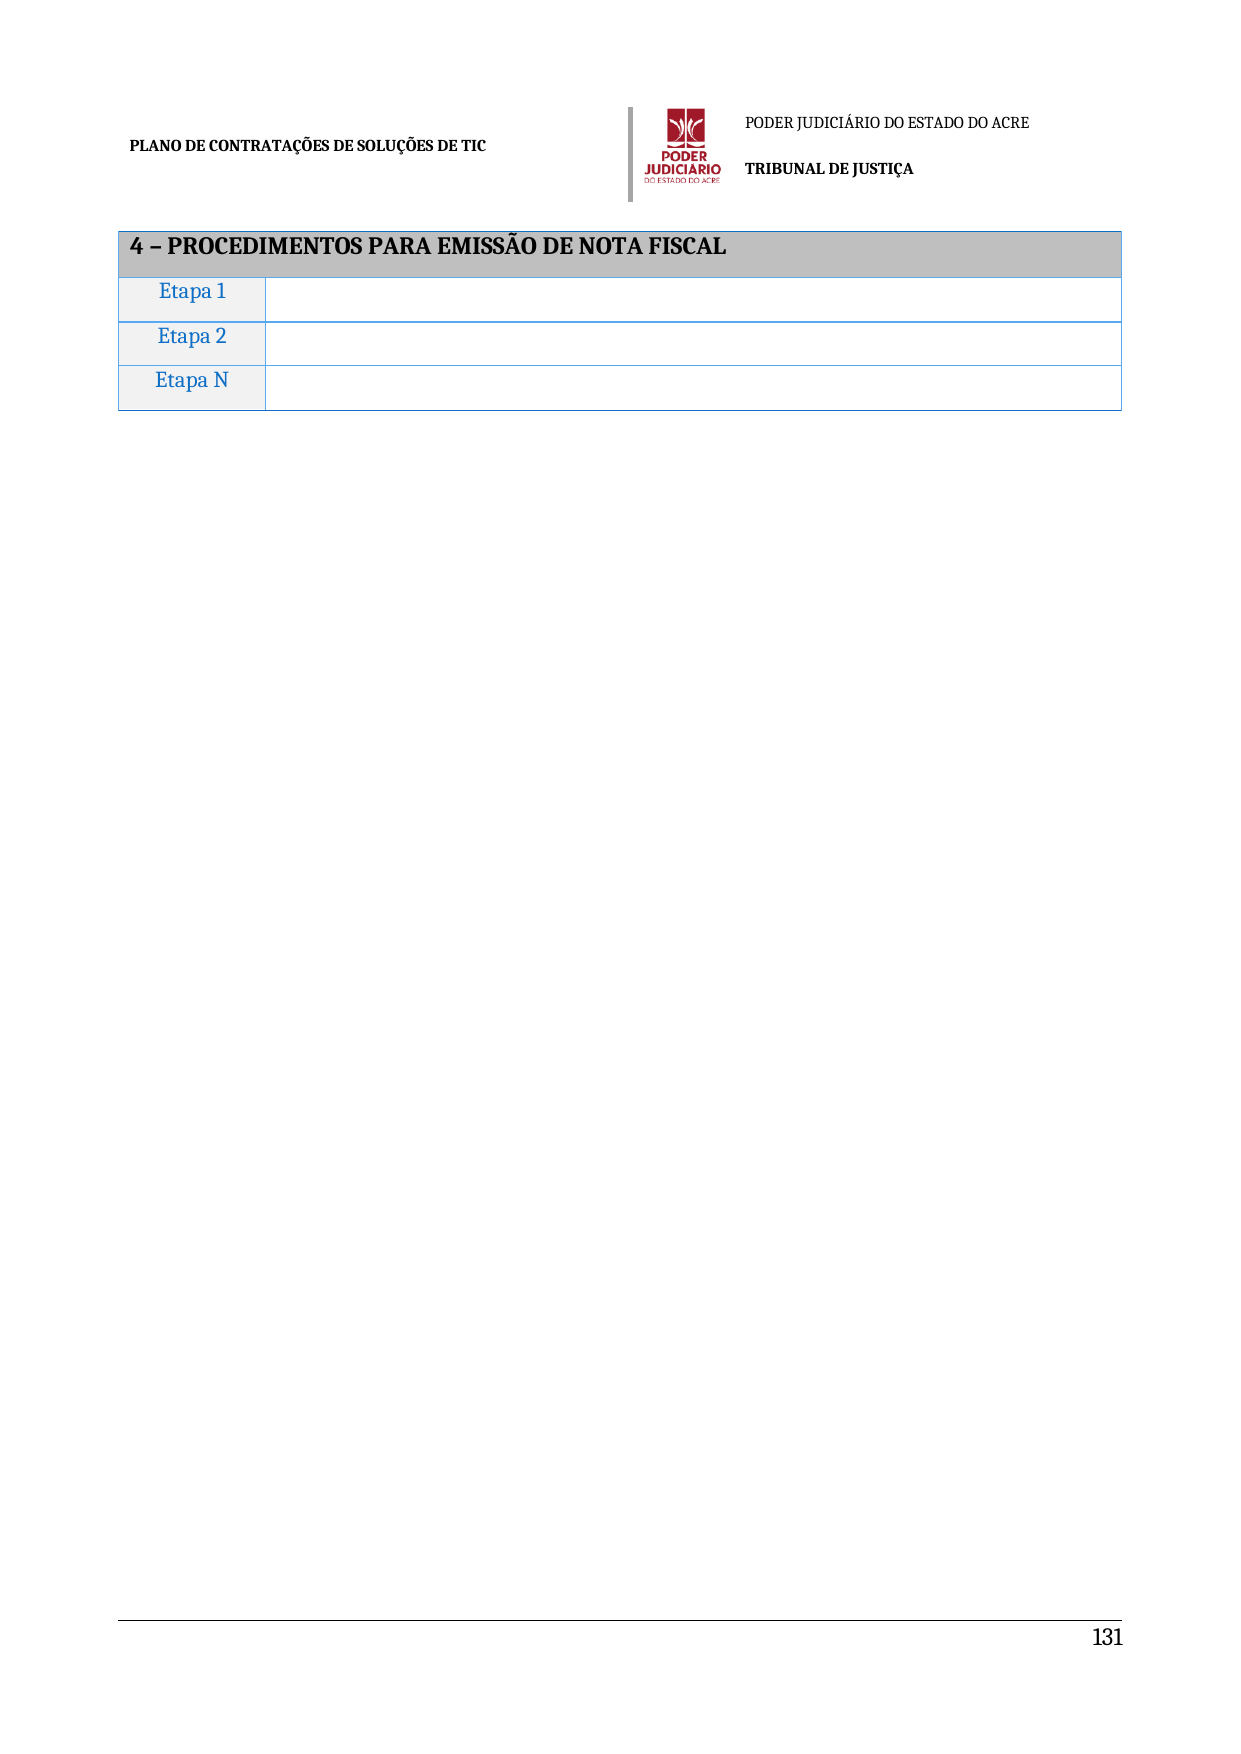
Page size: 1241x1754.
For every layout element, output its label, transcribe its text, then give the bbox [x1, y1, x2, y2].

table_header 4 – PROCEDIMENTOS PARA EMISSÃO DE NOTA FISCAL [119, 232, 1121, 277]
table_cell [266, 323, 1121, 365]
table_cell Etapa 1 [119, 278, 265, 321]
table_cell Etapa N [119, 366, 265, 409]
table_cell Etapa 2 [119, 323, 265, 365]
table_cell [266, 278, 1121, 321]
table_cell [266, 366, 1121, 409]
picture [641, 106, 723, 186]
